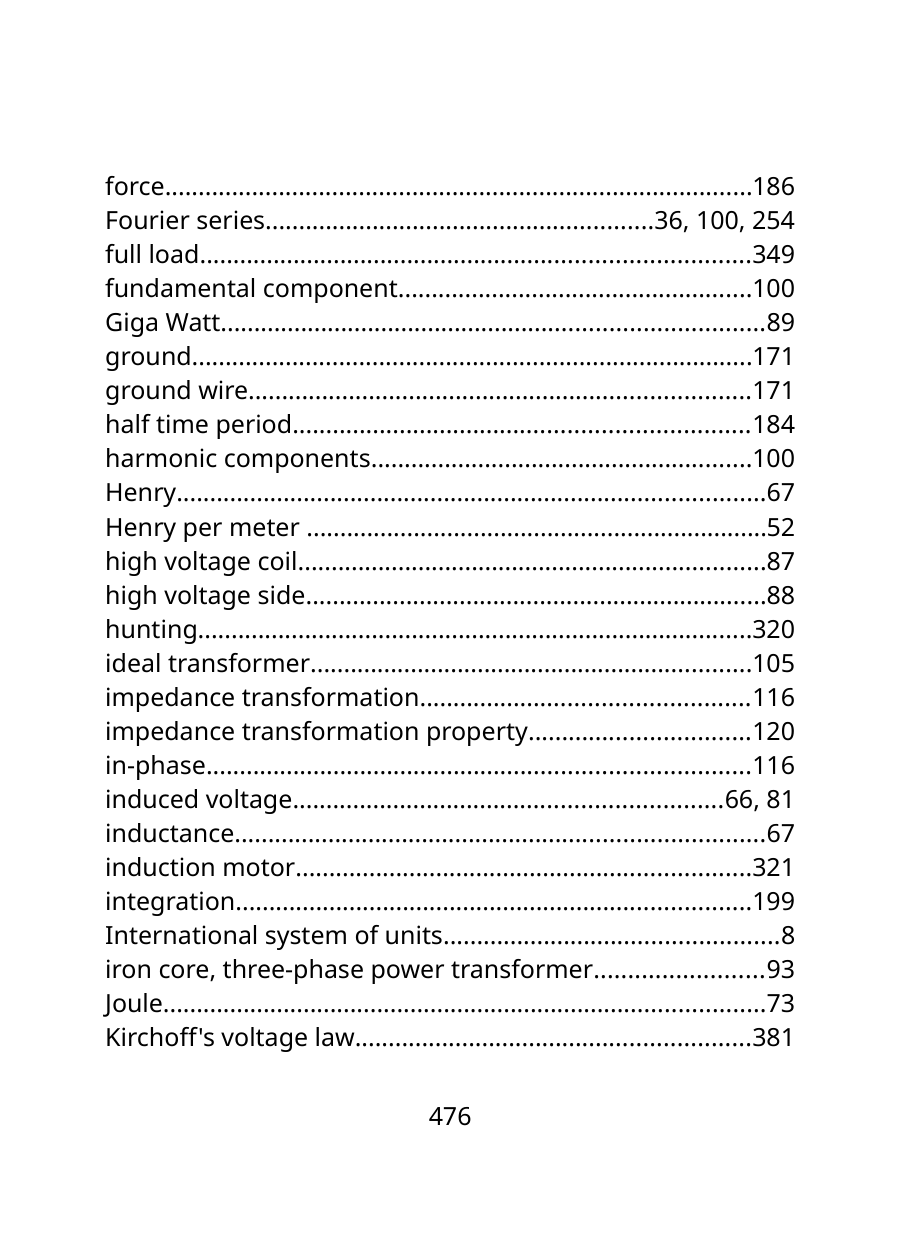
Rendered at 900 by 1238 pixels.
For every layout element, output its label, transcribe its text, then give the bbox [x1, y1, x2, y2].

text inductance 67 [105, 816, 795, 850]
text high voltage coil 87 [105, 543, 795, 577]
text induction motor 321 [105, 850, 795, 884]
text full load 349 [105, 237, 795, 271]
text Joule 73 [105, 986, 795, 1020]
text Giga Watt 89 [105, 305, 795, 339]
text iron core, three-phase power transformer 93 [105, 952, 795, 986]
text impedance transformation 116 [105, 679, 795, 713]
text Kirchoff's voltage law 381 [105, 1020, 795, 1054]
text ground 171 [105, 339, 795, 373]
text International system of units 8 [105, 918, 795, 952]
text fundamental component 100 [105, 271, 795, 305]
text ideal transformer 105 [105, 645, 795, 679]
text half time period 184 [105, 407, 795, 441]
text integration 199 [105, 884, 795, 918]
text Henry per meter 52 [105, 509, 795, 543]
text Henry 67 [105, 475, 795, 509]
text Fourier series 36, 100, 254 [105, 203, 795, 237]
text hunting 320 [105, 611, 795, 645]
text harmonic components 100 [105, 441, 795, 475]
text in-phase 116 [105, 748, 795, 782]
text ground wire 171 [105, 373, 795, 407]
text impedance transformation property 120 [105, 713, 795, 748]
text high voltage side 88 [105, 577, 795, 611]
text force 186 [105, 168, 795, 203]
text induced voltage 66, 81 [105, 782, 795, 816]
